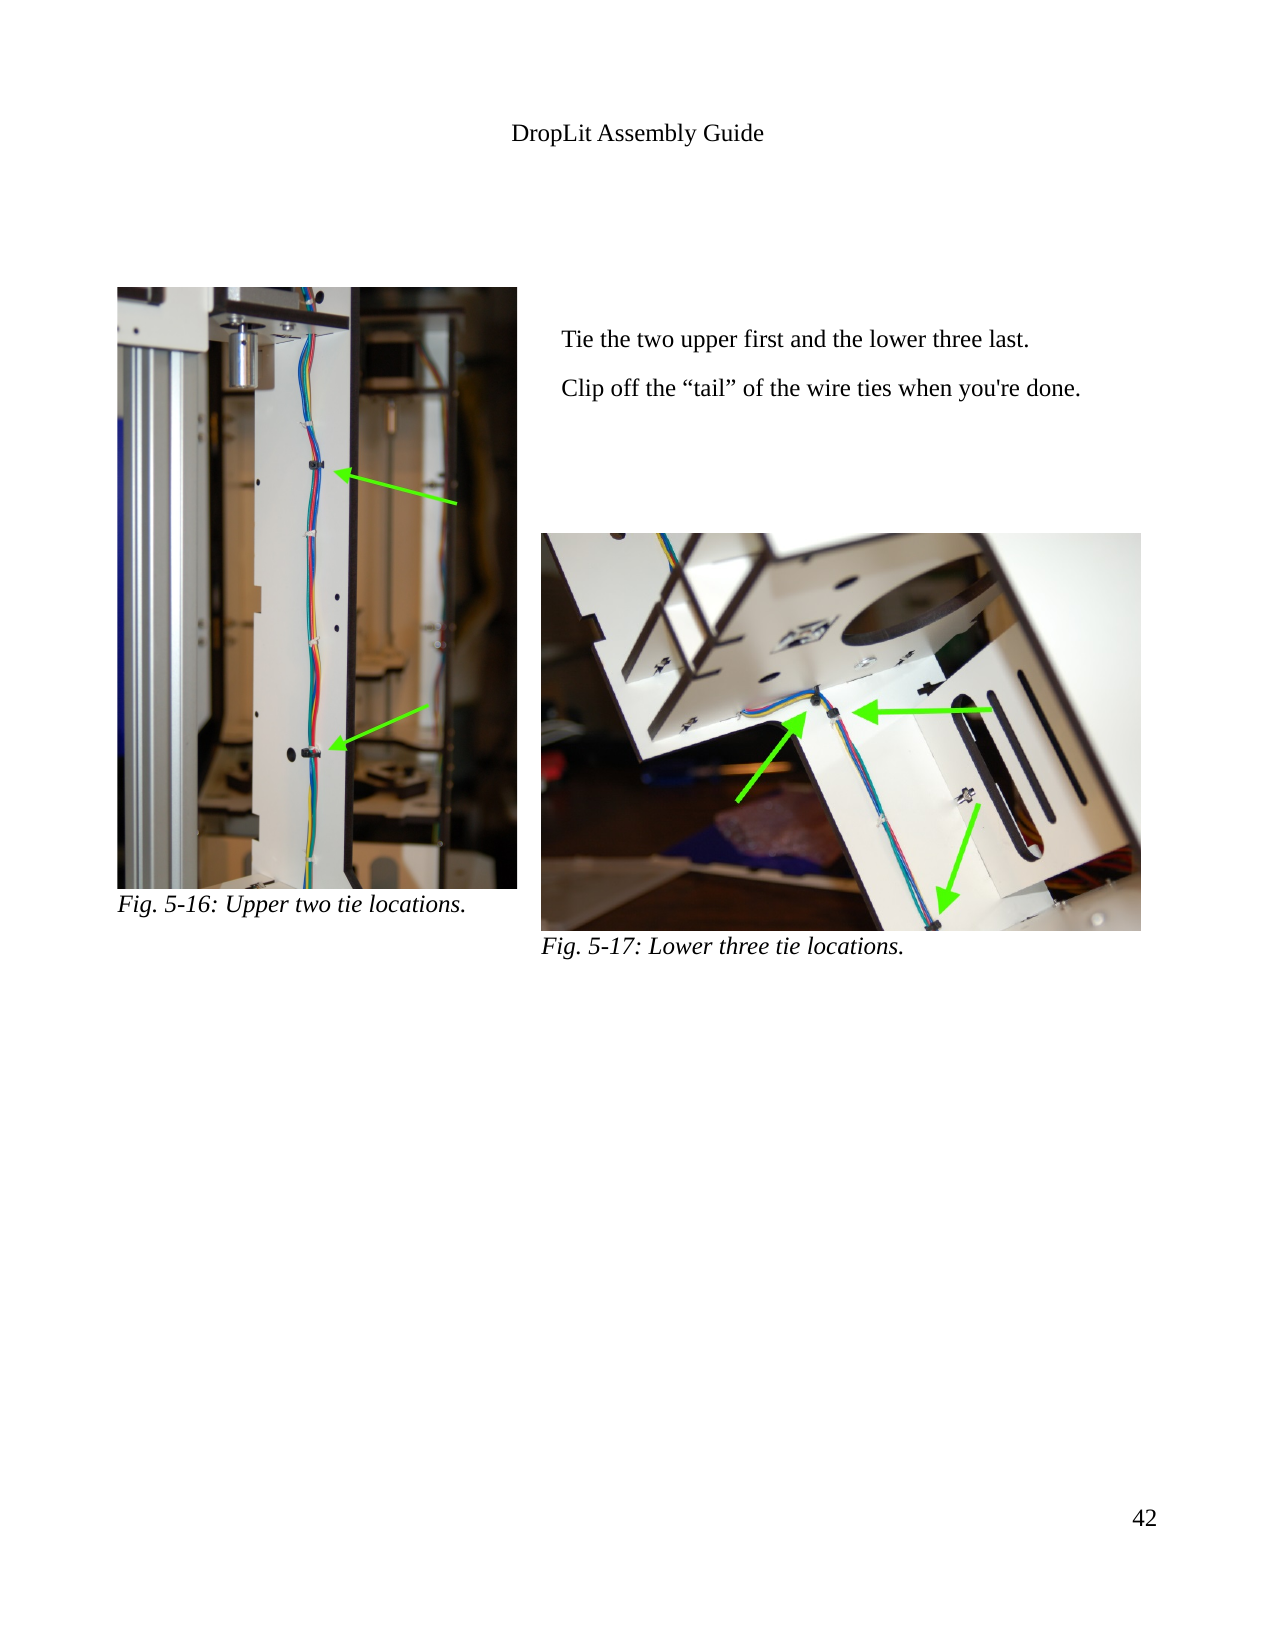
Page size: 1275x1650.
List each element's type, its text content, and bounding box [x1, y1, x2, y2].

text Tie the two upper first and the lower three last. [518, 324, 1157, 353]
text Clip off the “tail” of the wire ties when you're done. [518, 373, 1157, 402]
text Fig. 5-16: Upper two tie locations. [117, 889, 517, 918]
picture [541, 533, 1141, 931]
picture [117, 287, 518, 889]
text Fig. 5-17: Lower three tie locations. [541, 931, 1141, 960]
